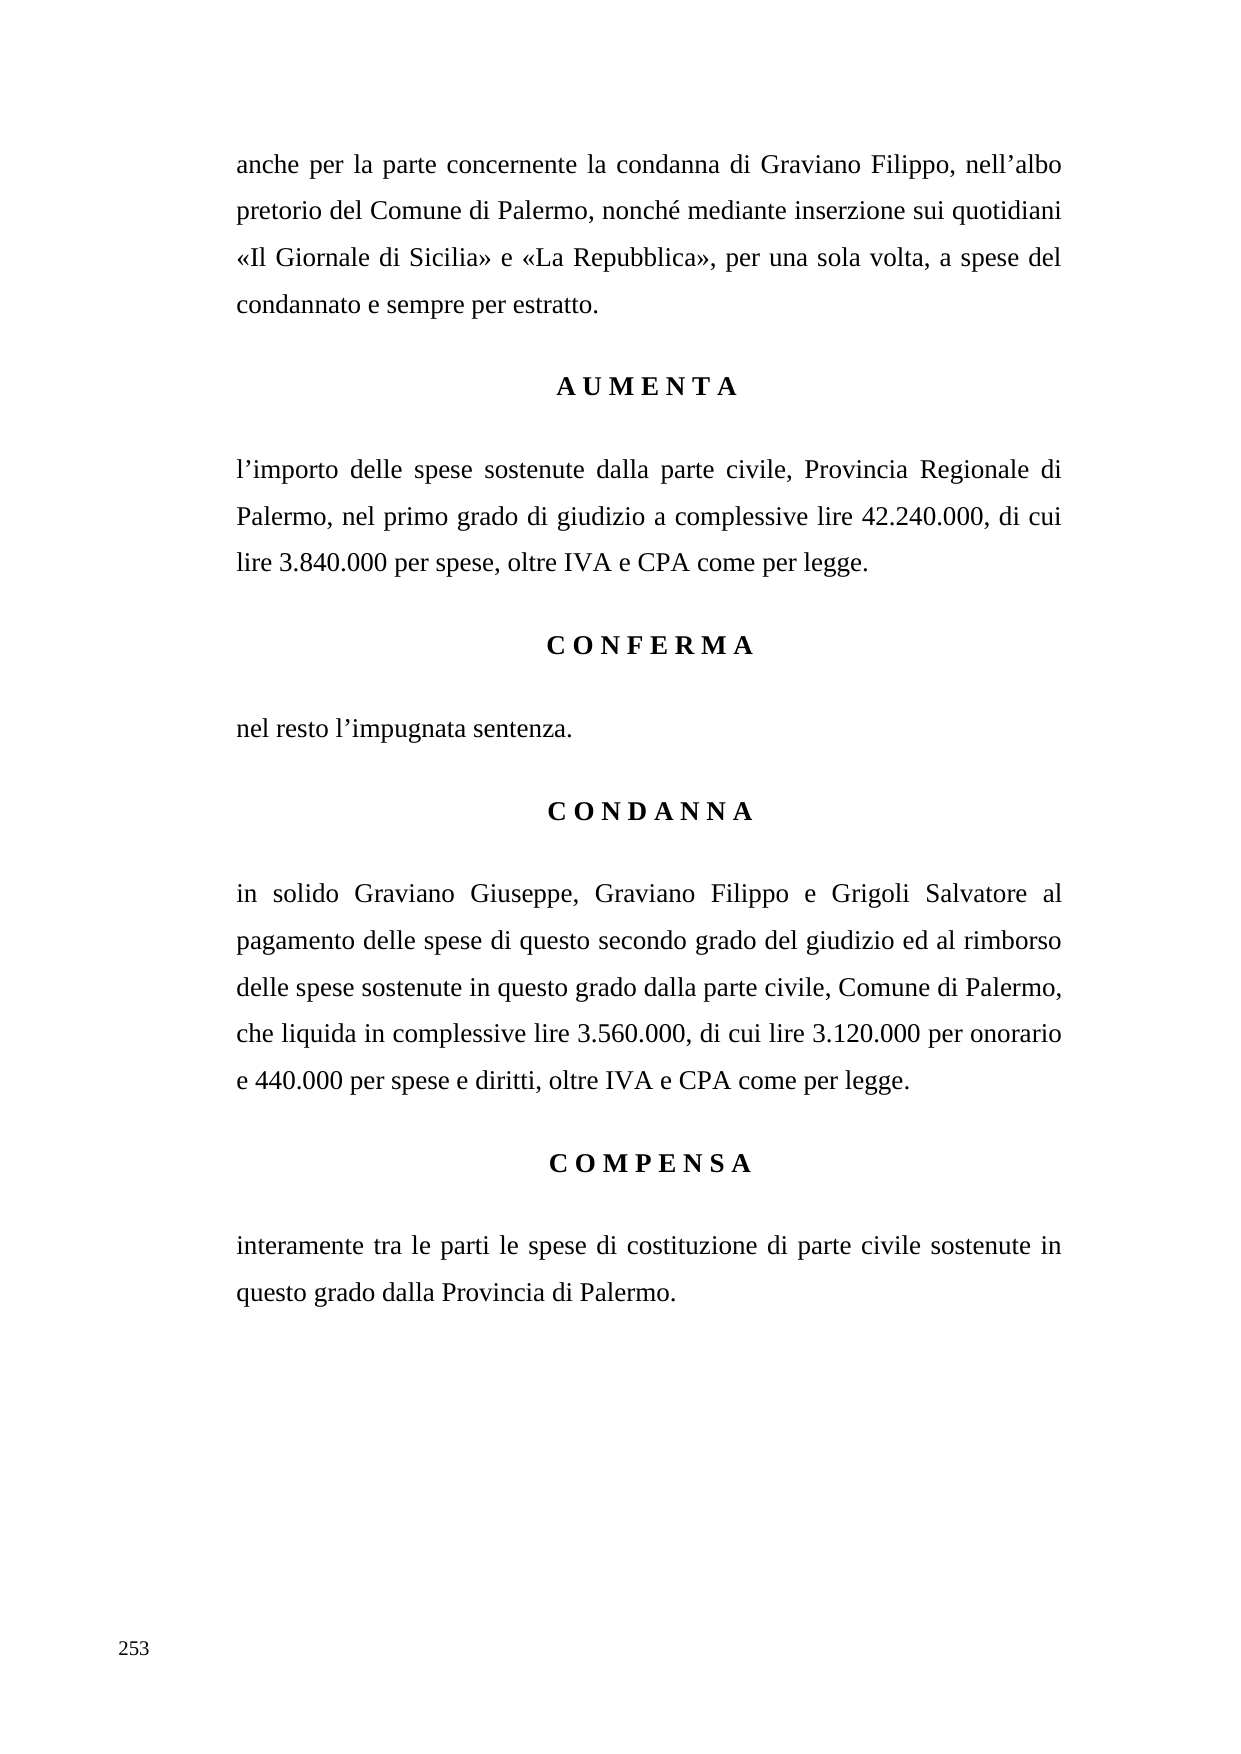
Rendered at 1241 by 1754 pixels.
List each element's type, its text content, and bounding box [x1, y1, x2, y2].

text anche per la parte concernente la condanna di Graviano Filippo, nell’albo pretorio del Comune di Palermo, nonché mediante inserzione sui quotidiani «Il Giornale di Sicilia» e «La Repubblica», per una sola volta, a spese del condannato e sempre per estratto. [236, 148, 1063, 319]
text C O M P E N S A [236, 1147, 1063, 1178]
text in solido Graviano Giuseppe, Graviano Filippo e Grigoli Salvatore al pagamento delle spese di questo secondo grado del giudizio ed al rimborso delle spese sostenute in questo grado dalla parte civile, Comune di Palermo, che liquida in complessive lire 3.560.000, di cui lire 3.120.000 per onorario e 440.000 per spese e diritti, oltre IVA e CPA come per legge. [236, 877, 1063, 1095]
text C O N D A N N A [236, 794, 1063, 826]
text l’importo delle spese sostenute dalla parte civile, Provincia Regionale di Palermo, nel primo grado di giudizio a complessive lire 42.240.000, di cui lire 3.840.000 per spese, oltre IVA e CPA come per legge. [236, 453, 1063, 578]
text C O N F E R M A [236, 629, 1063, 660]
text nel resto l’impugnata sentenza. [236, 712, 1063, 743]
text A U M E N T A [236, 370, 1063, 402]
text interamente tra le parti le spese di costituzione di parte civile sostenute in questo grado dalla Provincia di Palermo. [236, 1229, 1063, 1307]
